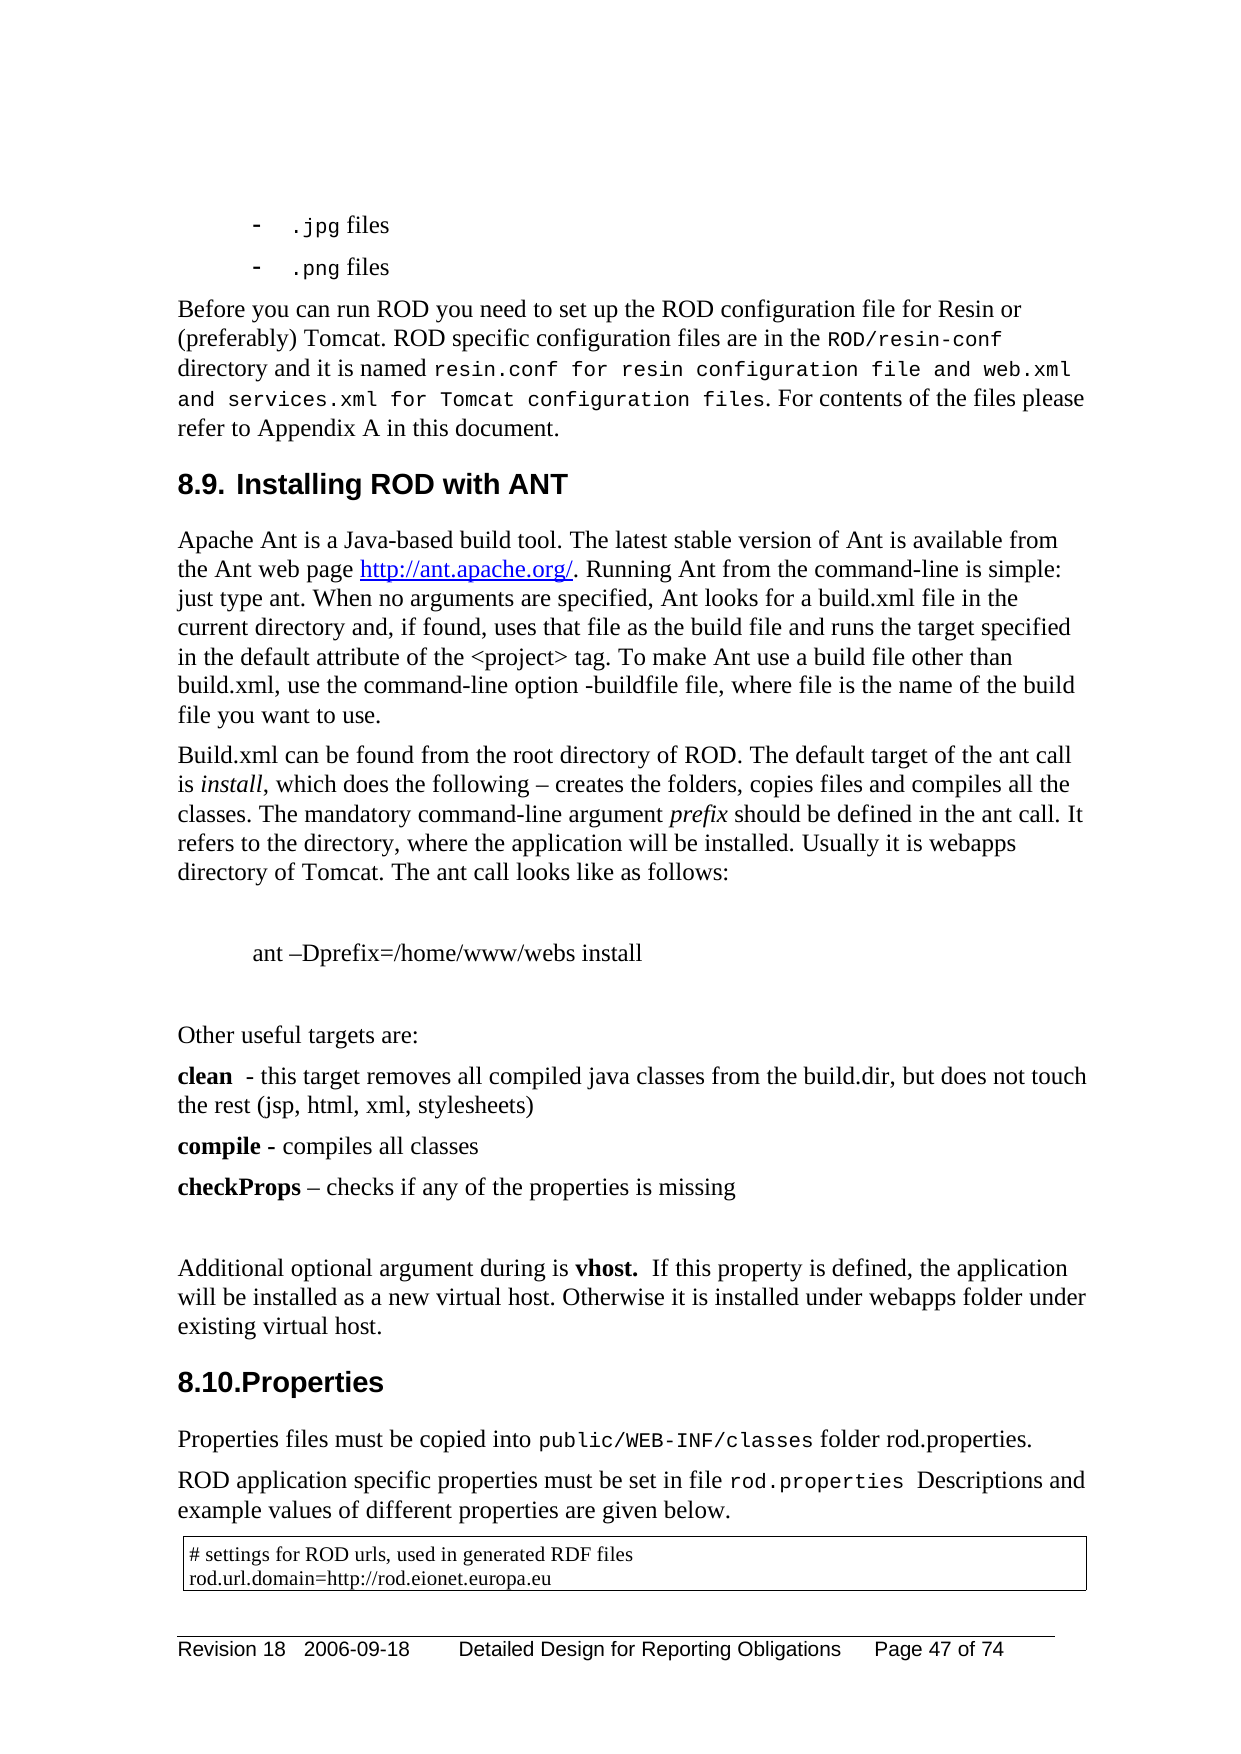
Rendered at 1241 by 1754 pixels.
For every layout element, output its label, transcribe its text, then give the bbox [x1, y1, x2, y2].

text Properties files must be copied into public/WEB-INF/classes folder rod.properties. [177, 1423, 1092, 1453]
text Build.xml can be found from the root directory of ROD. The default target of the ant call is install, which does the following – creates the folders, copies files and compiles all the classes. The mandatory command-line argument prefix should be defined in the ant call. It refers to the directory, where the application will be installed. Usually it is webapps directory of Tomcat. The ant call looks like as follows: [177, 740, 1092, 886]
list .jpg files [252, 210, 1092, 240]
subtitle Installing ROD with ANT [177, 467, 1092, 500]
text Before you can run ROD you need to set up the ROD configuration file for Resin or (preferably) Tomcat. ROD specific configuration files are in the ROD/resin-conf directory and it is named resin.conf for resin configuration file and web.xml and services.xml for Tomcat configuration files. For contents of the files please refer to Appendix A in this document. [177, 294, 1092, 442]
text ant –Dprefix=/home/www/webs install [177, 938, 1092, 967]
text # settings for ROD urls, used in generated RDF files [184, 1537, 1086, 1560]
text Additional optional argument during is vhost. If this property is defined, the application will be installed as a new virtual host. Otherwise it is installed under webapps folder under existing virtual host. [177, 1253, 1092, 1340]
subtitle Properties [177, 1365, 1092, 1399]
text rod.url.domain=http://rod.eionet.europa.eu [184, 1560, 1086, 1590]
text ROD application specific properties must be set in file rod.properties Descriptions and example values of different properties are given below. [177, 1465, 1092, 1524]
list .png files [252, 252, 1092, 282]
text compile - compiles all classes [177, 1131, 1092, 1160]
text Other useful targets are: [177, 1020, 1092, 1049]
text clean - this target removes all compiled java classes from the build.dir, but does not touch the rest (jsp, html, xml, stylesheets) [177, 1061, 1092, 1119]
text Apache Ant is a Java-based build tool. The latest stable version of Ant is available from the Ant web page http://ant.apache.org/. Running Ant from the command-line is simple: just type ant. When no arguments are specified, Ant looks for a build.xml file in the current directory and, if found, uses that file as the build file and runs the target specified in the default attribute of the <project> tag. To make Ant use a build file other than build.xml, use the command-line option -buildfile file, where file is the name of the build file you want to use. [177, 525, 1092, 728]
text checkProps – checks if any of the properties is missing [177, 1171, 1092, 1201]
